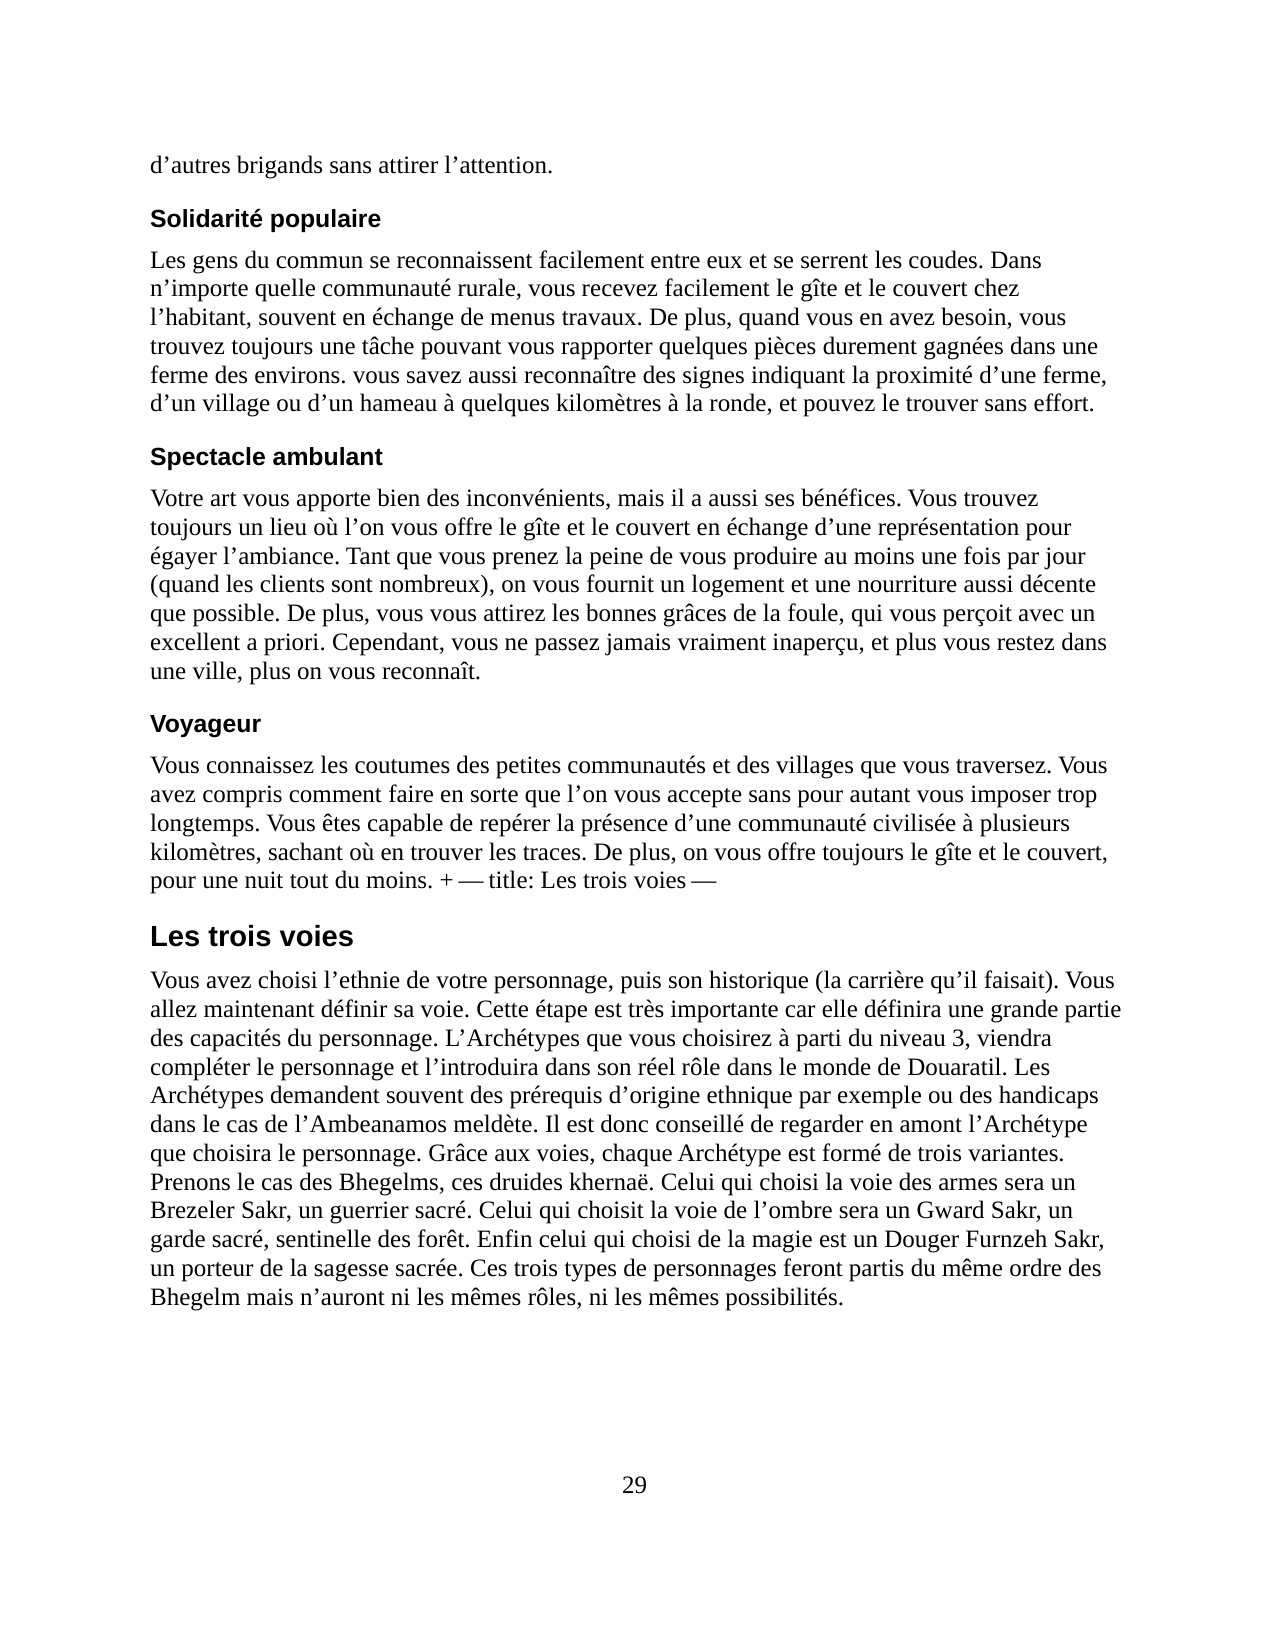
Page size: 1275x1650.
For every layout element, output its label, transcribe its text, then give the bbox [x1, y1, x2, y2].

text Vous avez choisi l’ethnie de votre personnage, puis son historique (la carrière qu’il faisait). Vous allez maintenant définir sa voie. Cette étape est très importante car elle définira une grande partie des capacités du personnage. L’Archétypes que vous choisirez à parti du niveau 3, viendra compléter le personnage et l’introduira dans son réel rôle dans le monde de Douaratil. Les Archétypes demandent souvent des prérequis d’origine ethnique par exemple ou des handicaps dans le cas de l’Ambeanamos meldète. Il est donc conseillé de regarder en amont l’Archétype que choisira le personnage. Grâce aux voies, chaque Archétype est formé de trois variantes. Prenons le cas des Bhegelms, ces druides khernaë. Celui qui choisi la voie des armes sera un Brezeler Sakr, un guerrier sacré. Celui qui choisit la voie de l’ombre sera un Gward Sakr, un garde sacré, sentinelle des forêt. Enfin celui qui choisi de la magie est un Douger Furnzeh Sakr, un porteur de la sagesse sacrée. Ces trois types de personnages feront partis du même ordre des Bhegelm mais n’auront ni les mêmes rôles, ni les mêmes possibilités. [150, 965, 1125, 1310]
subtitle Les trois voies [150, 919, 1125, 953]
subtitle Solidarité populaire [150, 204, 1125, 232]
text Vous connaissez les coutumes des petites communautés et des villages que vous traversez. Vous avez compris comment faire en sorte que l’on vous accepte sans pour autant vous imposer trop longtemps. Vous êtes capable de repérer la présence d’une communauté civilisée à plusieurs kilomètres, sachant où en trouver les traces. De plus, on vous offre toujours le gîte et le couvert, pour une nuit tout du moins. + — title: Les trois voies — [150, 751, 1125, 894]
text Votre art vous apporte bien des inconvénients, mais il a aussi ses bénéfices. Vous trouvez toujours un lieu où l’on vous offre le gîte et le couvert en échange d’une représentation pour égayer l’ambiance. Tant que vous prenez la peine de vous produire au moins une fois par jour (quand les clients sont nombreux), on vous fournit un logement et une nourriture aussi décente que possible. De plus, vous vous attirez les bonnes grâces de la foule, qui vous perçoit avec un excellent a priori. Cependant, vous ne passez jamais vraiment inaperçu, et plus vous restez dans une ville, plus on vous reconnaît. [150, 483, 1125, 684]
subtitle Spectacle ambulant [150, 442, 1125, 471]
text d’autres brigands sans attirer l’attention. [150, 150, 1125, 179]
text Les gens du commun se reconnaissent facilement entre eux et se serrent les coudes. Dans n’importe quelle communauté rurale, vous recevez facilement le gîte et le couvert chez l’habitant, souvent en échange de menus travaux. De plus, quand vous en avez besoin, vous trouvez toujours une tâche pouvant vous rapporter quelques pièces durement gagnées dans une ferme des environs. vous savez aussi reconnaître des signes indiquant la proximité d’une ferme, d’un village ou d’un hameau à quelques kilomètres à la ronde, et pouvez le trouver sans effort. [150, 245, 1125, 417]
subtitle Voyageur [150, 709, 1125, 738]
